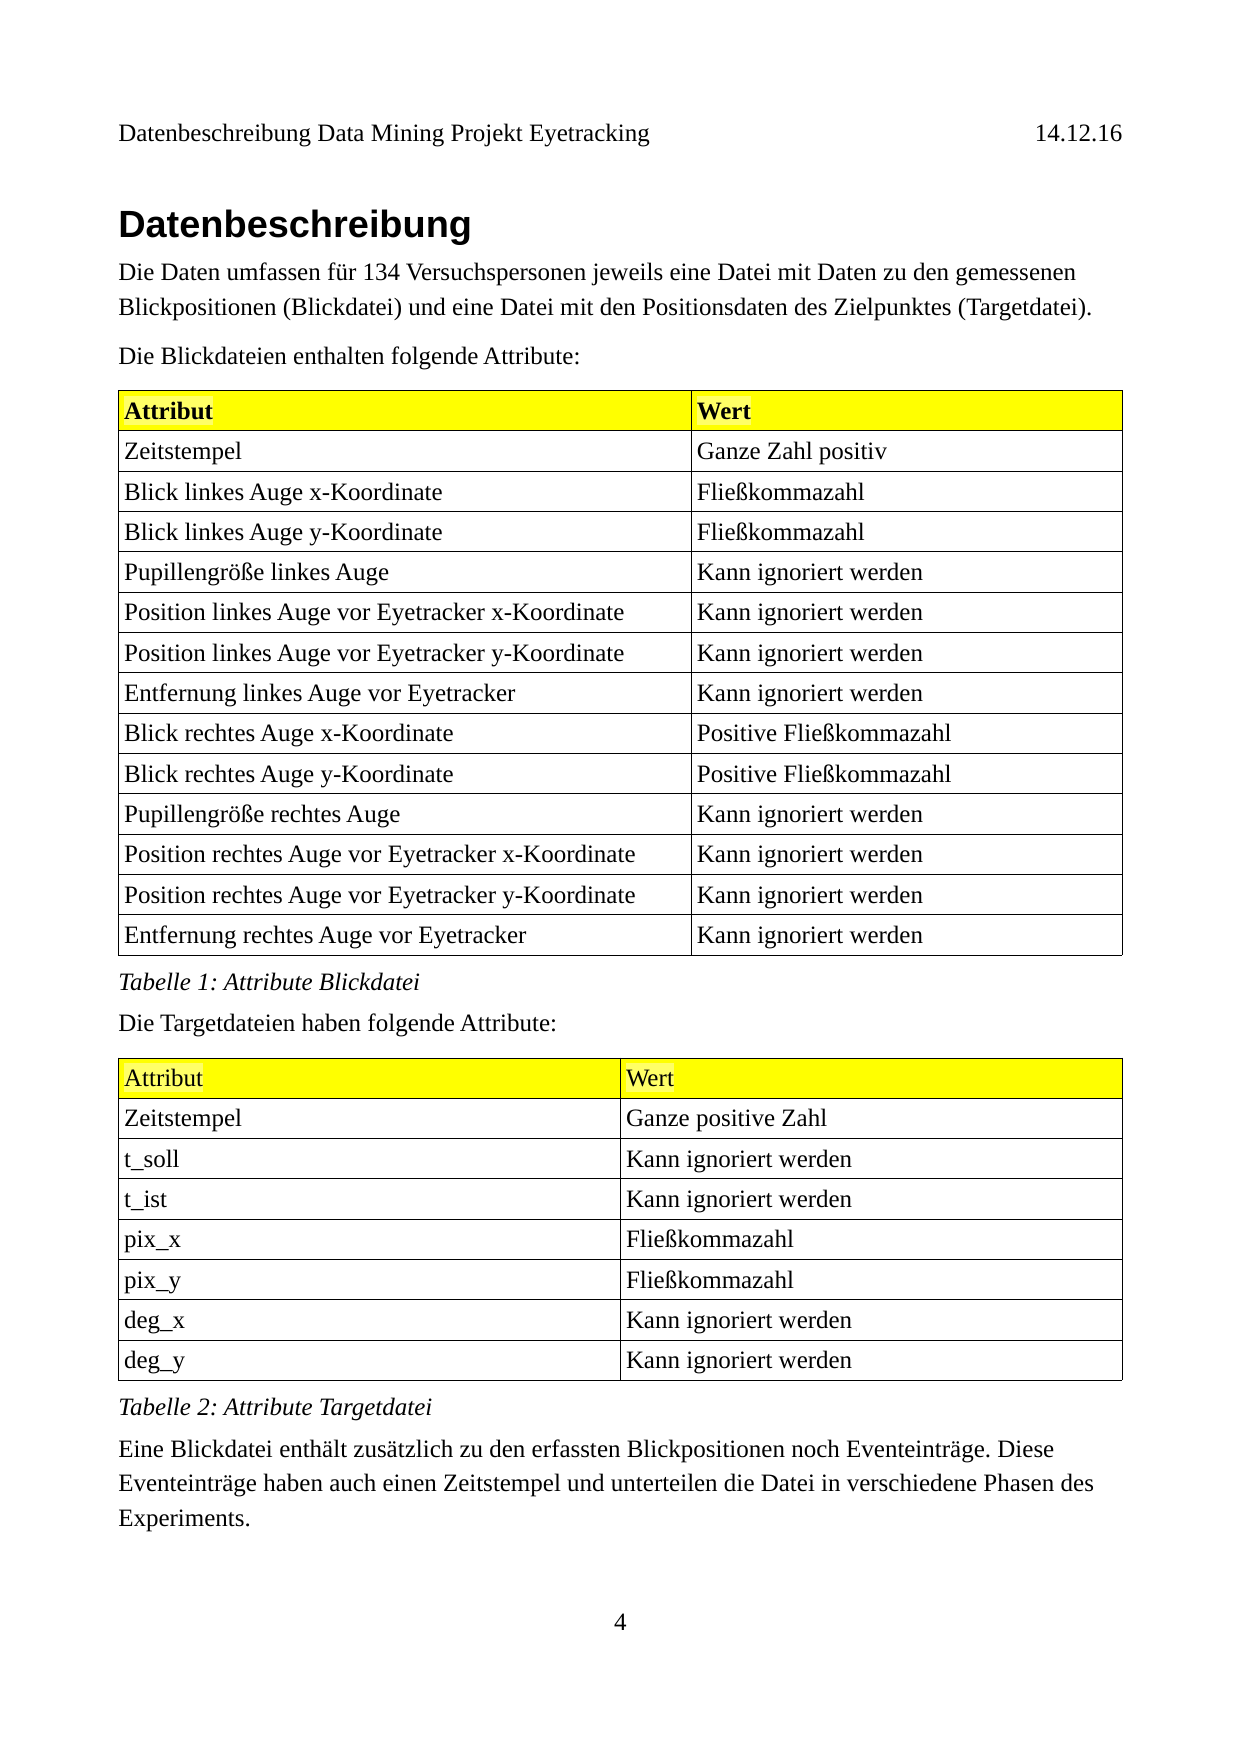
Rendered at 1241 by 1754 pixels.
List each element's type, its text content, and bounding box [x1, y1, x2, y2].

table_cell Kann ignoriert werden [692, 794, 1122, 833]
table_cell deg_y [119, 1341, 620, 1380]
text Eine Blickdatei enthält zusätzlich zu den erfassten Blickpositionen noch Eventeinträge. Diese Eventeinträge haben auch einen Zeitstempel und unterteilen die Datei in verschiedene Phasen des Experiments. [118, 1434, 1122, 1531]
text Tabelle 1: Attribute Blickdatei [118, 967, 1122, 996]
table_cell Entfernung linkes Auge vor Eyetracker [119, 673, 691, 713]
text Tabelle 2: Attribute Targetdatei [118, 1392, 1122, 1421]
table_cell Kann ignoriert werden [692, 633, 1122, 672]
table_cell Blick linkes Auge x-Koordinate [119, 472, 691, 511]
table_cell Kann ignoriert werden [621, 1300, 1122, 1339]
table_cell Fließkommazahl [692, 472, 1122, 511]
table_cell Kann ignoriert werden [692, 835, 1122, 874]
text Die Targetdateien haben folgende Attribute: [118, 1008, 1122, 1037]
table_cell Kann ignoriert werden [692, 673, 1122, 713]
table_cell t_soll [119, 1139, 620, 1178]
table_cell Kann ignoriert werden [621, 1139, 1122, 1178]
table_cell Positive Fließkommazahl [692, 754, 1122, 793]
table_cell Fließkommazahl [692, 512, 1122, 551]
table_cell Kann ignoriert werden [692, 593, 1122, 632]
table_cell Kann ignoriert werden [621, 1341, 1122, 1380]
table_cell Kann ignoriert werden [621, 1179, 1122, 1219]
table_cell Kann ignoriert werden [692, 915, 1122, 954]
table_cell deg_x [119, 1300, 620, 1339]
table_cell Position rechtes Auge vor Eyetracker x-Koordinate [119, 835, 691, 874]
table_cell Fließkommazahl [621, 1220, 1122, 1259]
table_cell Fließkommazahl [621, 1260, 1122, 1299]
table_cell Pupillengröße linkes Auge [119, 552, 691, 592]
table_cell Position rechtes Auge vor Eyetracker y-Koordinate [119, 875, 691, 914]
table_cell Position linkes Auge vor Eyetracker y-Koordinate [119, 633, 691, 672]
table_cell Positive Fließkommazahl [692, 714, 1122, 753]
table_cell Ganze positive Zahl [621, 1099, 1122, 1138]
table_cell Pupillengröße rechtes Auge [119, 794, 691, 833]
table_cell Kann ignoriert werden [692, 875, 1122, 914]
table_cell Entfernung rechtes Auge vor Eyetracker [119, 915, 691, 954]
table_cell t_ist [119, 1179, 620, 1219]
subtitle Datenbeschreibung [118, 201, 1122, 245]
table_cell Blick rechtes Auge x-Koordinate [119, 714, 691, 753]
text Die Blickdateien enthalten folgende Attribute: [118, 341, 1122, 370]
text Die Daten umfassen für 134 Versuchspersonen jeweils eine Datei mit Daten zu den gemessenen Blickpositionen (Blickdatei) und eine Datei mit den Positionsdaten des Zielpunktes (Targetdatei). [118, 257, 1122, 321]
table_cell Blick rechtes Auge y-Koordinate [119, 754, 691, 793]
table_header Wert [621, 1059, 1122, 1098]
table_cell pix_y [119, 1260, 620, 1299]
table_header Attribut [119, 391, 691, 430]
table_cell Ganze Zahl positiv [692, 431, 1122, 471]
table_cell Blick linkes Auge y-Koordinate [119, 512, 691, 551]
table_cell Zeitstempel [119, 1099, 620, 1138]
table_cell Kann ignoriert werden [692, 552, 1122, 592]
table_cell Zeitstempel [119, 431, 691, 471]
table_header Wert [692, 391, 1122, 430]
table_cell Position linkes Auge vor Eyetracker x-Koordinate [119, 593, 691, 632]
table_cell pix_x [119, 1220, 620, 1259]
table_header Attribut [119, 1059, 620, 1098]
